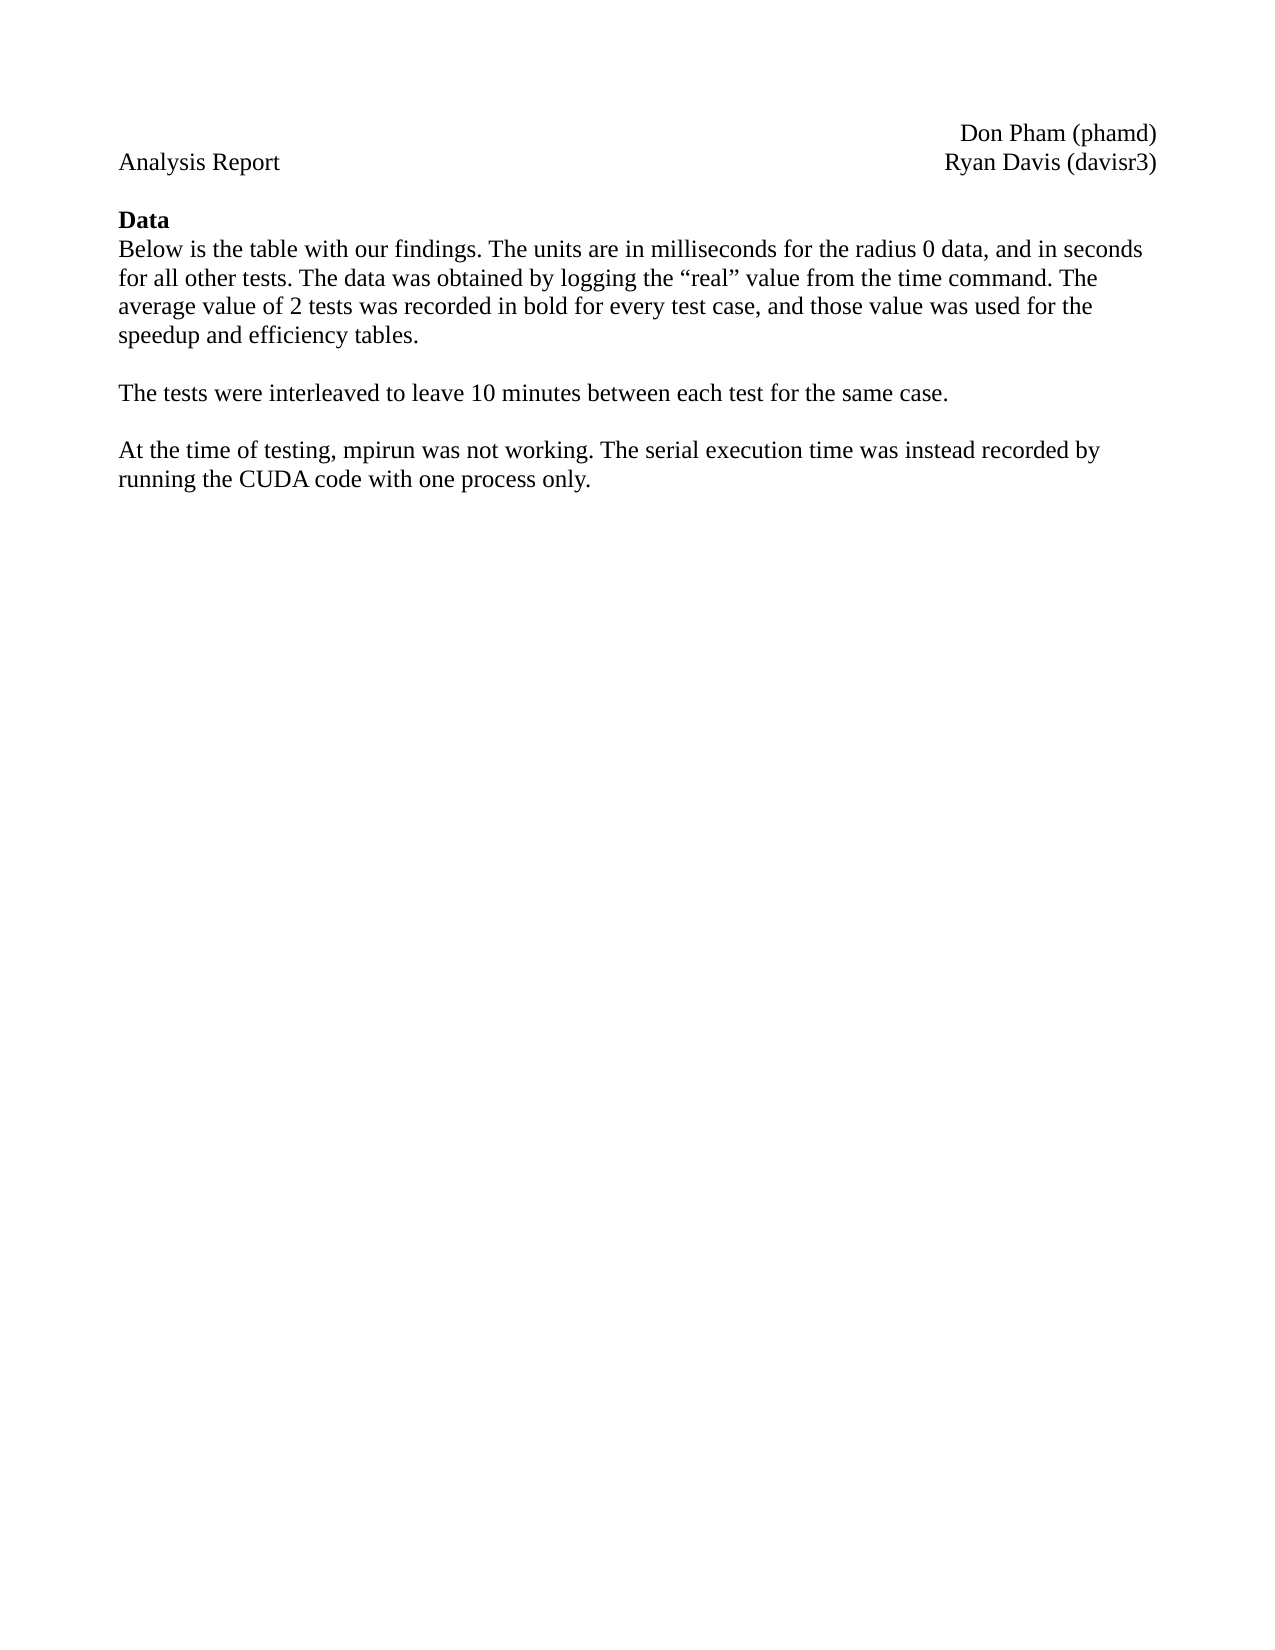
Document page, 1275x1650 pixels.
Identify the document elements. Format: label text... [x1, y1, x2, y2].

text At the time of testing, mpirun was not working. The serial execution time was instead recorded by running the CUDA code with one process only. [118, 435, 1157, 493]
text Below is the table with our findings. The units are in milliseconds for the radius 0 data, and in seconds for all other tests. The data was obtained by logging the “real” value from the time command. The average value of 2 tests was recorded in bold for every test case, and those value was used for the speedup and efficiency tables. [118, 234, 1157, 349]
text The tests were interleaved to leave 10 minutes between each test for the same case. [118, 378, 1157, 406]
text Data [118, 205, 1157, 234]
